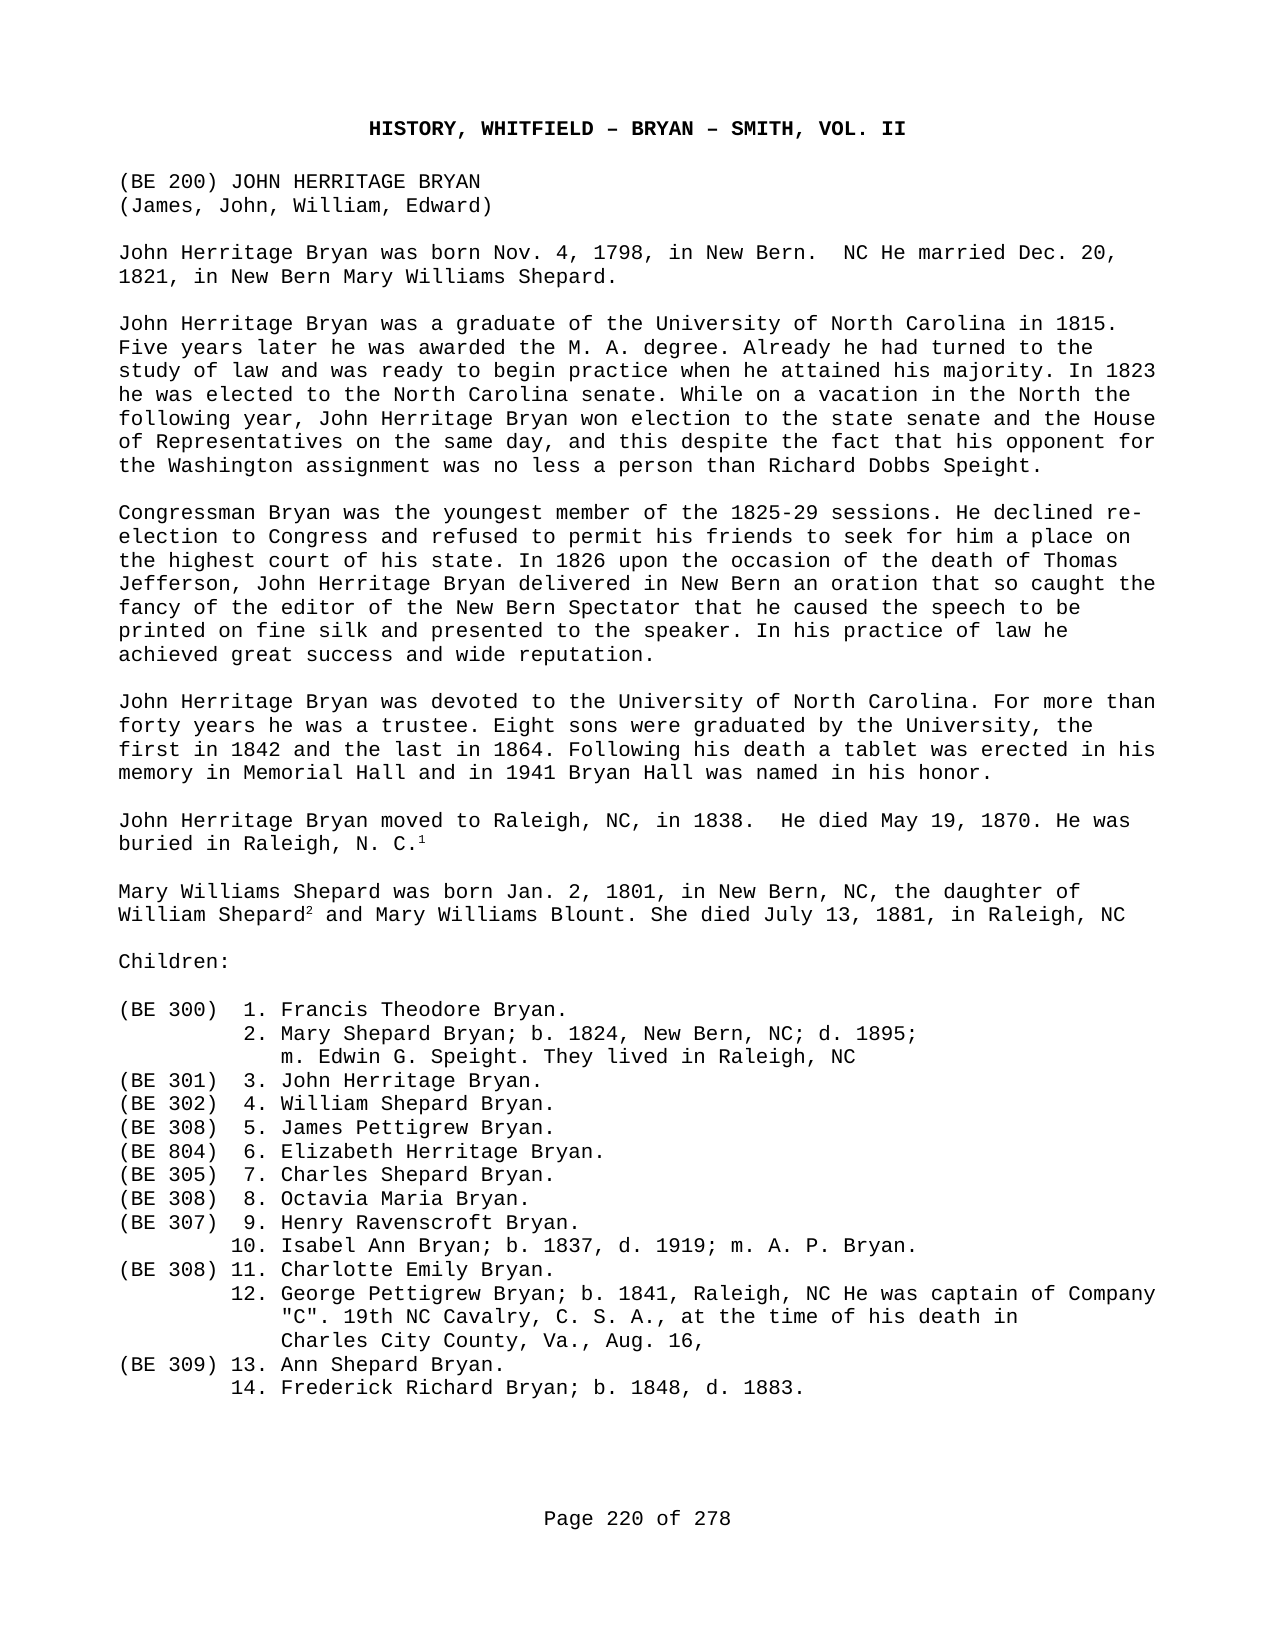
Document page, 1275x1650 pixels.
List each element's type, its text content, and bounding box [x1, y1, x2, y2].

text Congressman Bryan was the youngest member of the 1825-29 sessions. He declined re-election to Congress and refused to permit his friends to seek for him a place on the highest court of his state. In 1826 upon the occasion of the death of Thomas Jefferson, John Herritage Bryan delivered in New Bern an oration that so caught the fancy of the editor of the New Bern Spectator that he caused the speech to be printed on fine silk and presented to the speaker. In his practice of law he achieved great success and wide reputation. [118, 502, 1157, 668]
text 2. Mary Shepard Bryan; b. 1824, New Bern, NC; d. 1895; [118, 1022, 1157, 1046]
text (BE 308) 11. Charlotte Emily Bryan. [118, 1259, 1157, 1283]
text 10. Isabel Ann Bryan; b. 1837, d. 1919; m. A. P. Bryan. [118, 1235, 1157, 1259]
text Children: [118, 952, 1157, 975]
text John Herritage Bryan was a graduate of the University of North Carolina in 1815. Five years later he was awarded the M. A. degree. Already he had turned to the study of law and was ready to begin practice when he attained his majority. In 1823 he was elected to the North Carolina senate. While on a vacation in the North the following year, John Herritage Bryan won election to the state senate and the House of Representatives on the same day, and this despite the fact that his opponent for the Washington assignment was no less a person than Richard Dobbs Speight. [118, 313, 1157, 479]
text (James, John, William, Edward) [118, 195, 1157, 218]
text John Herritage Bryan was devoted to the University of North Carolina. For more than forty years he was a trustee. Eight sons were graduated by the University, the first in 1842 and the last in 1864. Following his death a tablet was erected in his memory in Memorial Hall and in 1941 Bryan Hall was named in his honor. [118, 691, 1157, 786]
text Charles City County, Va., Aug. 16, [118, 1330, 1157, 1353]
text "C". 19th NC Cavalry, C. S. A., at the time of his death in [118, 1306, 1157, 1330]
text (BE 305) 7. Charles Shepard Bryan. [118, 1164, 1157, 1188]
text (BE 308) 8. Octavia Maria Bryan. [118, 1188, 1157, 1212]
text (BE 300) 1. Francis Theodore Bryan. [118, 999, 1157, 1022]
text (BE 200) JOHN HERRITAGE BRYAN [118, 171, 1157, 195]
text John Herritage Bryan was born Nov. 4, 1798, in New Bern. NC He married Dec. 20, 1821, in New Bern Mary Williams Shepard. [118, 242, 1157, 289]
text (BE 309) 13. Ann Shepard Bryan. [118, 1353, 1157, 1377]
text (BE 804) 6. Elizabeth Herritage Bryan. [118, 1141, 1157, 1164]
text (BE 307) 9. Henry Ravenscroft Bryan. [118, 1212, 1157, 1235]
text (BE 301) 3. John Herritage Bryan. [118, 1070, 1157, 1093]
text 14. Frederick Richard Bryan; b. 1848, d. 1883. [118, 1377, 1157, 1401]
text Mary Williams Shepard was born Jan. 2, 1801, in New Bern, NC, the daughter of William Shepard2 and Mary Williams Blount. She died July 13, 1881, in Raleigh, NC [118, 881, 1157, 928]
text (BE 308) 5. James Pettigrew Bryan. [118, 1117, 1157, 1141]
text 12. George Pettigrew Bryan; b. 1841, Raleigh, NC He was captain of Company [118, 1283, 1157, 1306]
text (BE 302) 4. William Shepard Bryan. [118, 1093, 1157, 1117]
text John Herritage Bryan moved to Raleigh, NC, in 1838. He died May 19, 1870. He was buried in Raleigh, N. C.1 [118, 810, 1157, 857]
text m. Edwin G. Speight. They lived in Raleigh, NC [118, 1046, 1157, 1070]
